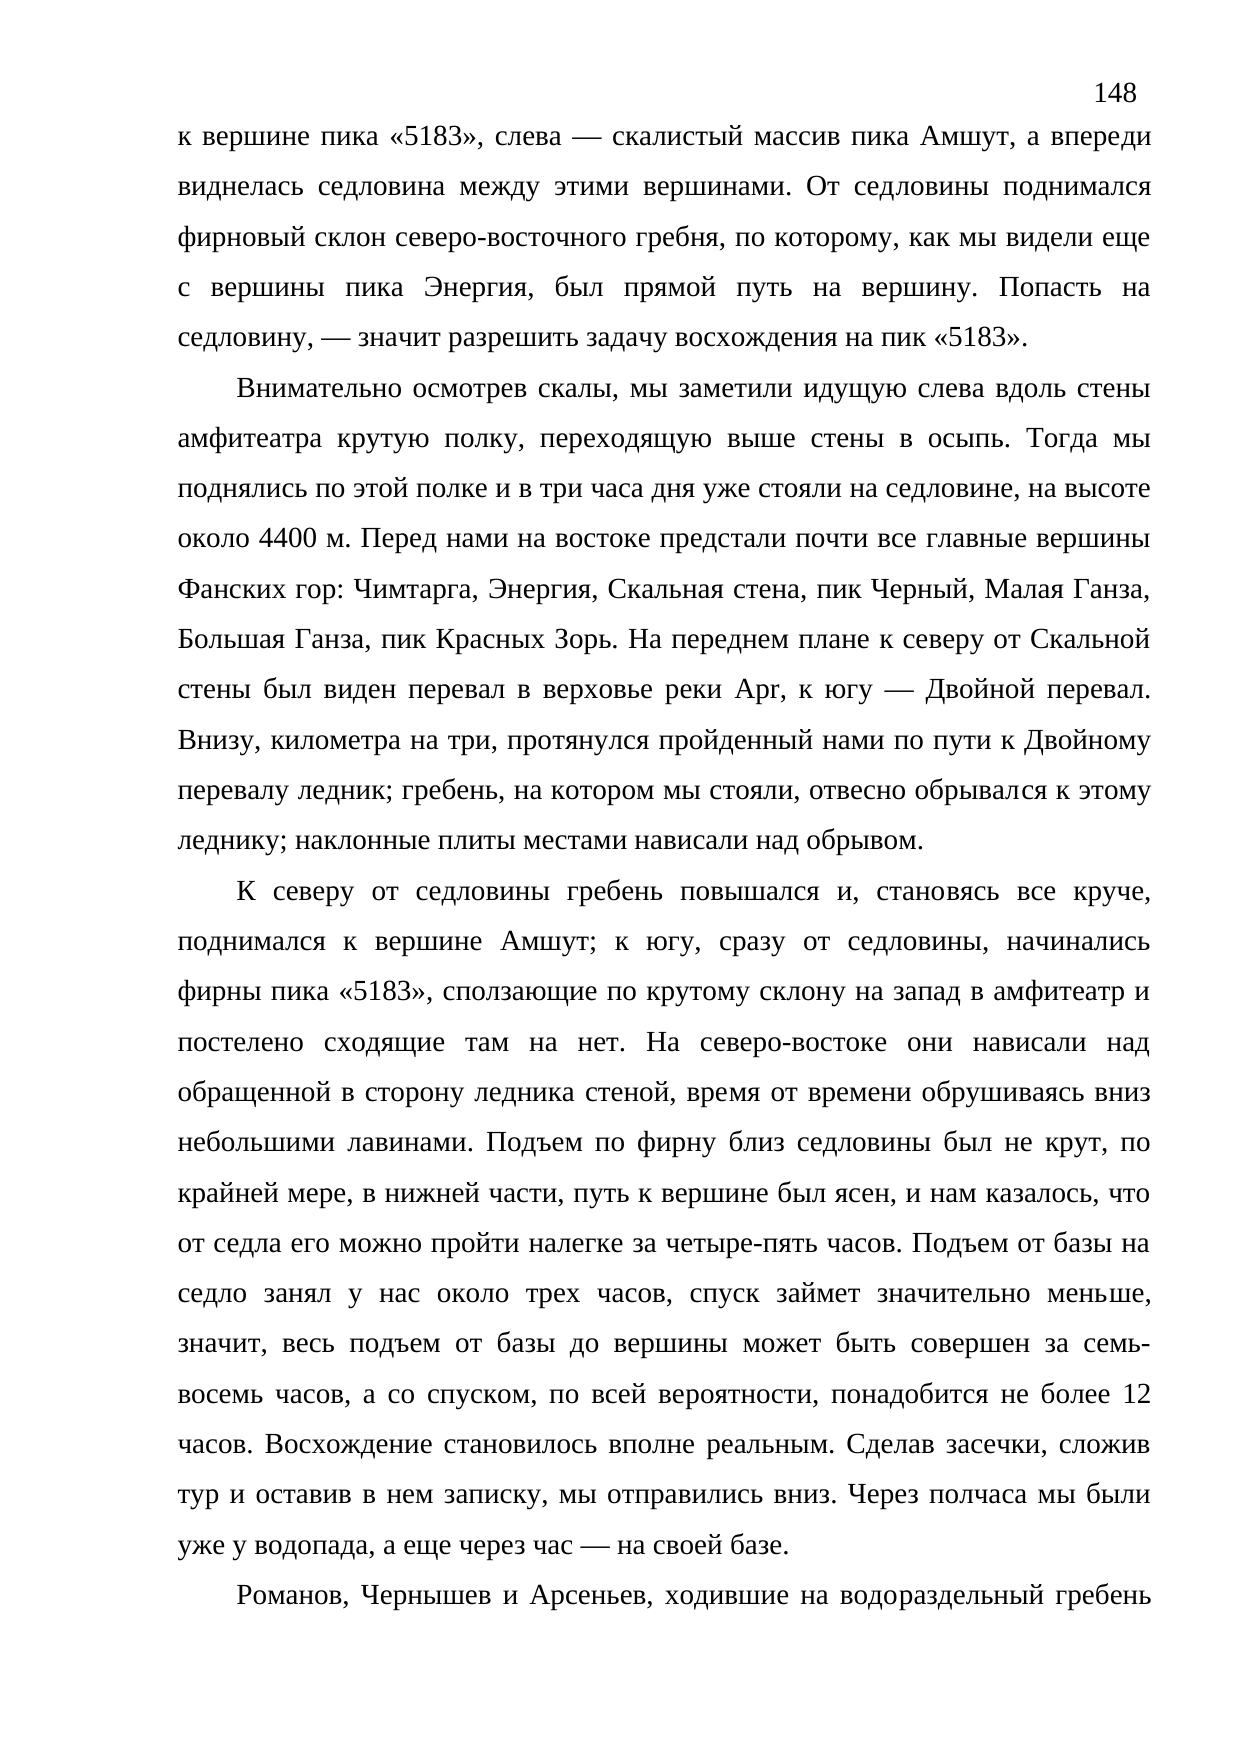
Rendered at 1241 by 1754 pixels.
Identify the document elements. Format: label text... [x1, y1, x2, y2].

text К северу от седловины гребень повышался и, стано­вясь все круче, поднимался к вершине Амшут; к югу, сразу от седловины, начинались фирны пика «5183», сползающие по крутому склону на запад в амфитеатр и постелено сходящие там на нет. На северо-востоке они нависали над обращенной в сторону ледника стеной, вре­мя от времени обрушиваясь вниз небольшими лавинами. Подъем по фирну близ седловины был не крут, по крайней мере, в нижней части, путь к вершине был ясен, и нам казалось, что от седла его можно пройти налегке за четыре-пять часов. Подъем от базы на седло занял у нас около трех часов, спуск займет значительно мень­ше, значит, весь подъем от базы до вершины может быть совершен за семь-восемь часов, а со спуском, по всей ве­роятности, понадобится не более 12 часов. Восхождение становилось вполне реальным. Сделав засечки, сложив тур и оставив в нем записку, мы отправились вниз. Через полчаса мы были уже у водопада, а еще через час — на своей базе. [177, 873, 1152, 1560]
text Романов, Чернышев и Арсеньев, ходившие на водо­раздельный гребень [177, 1577, 1152, 1611]
text Внимательно осмотрев скалы, мы заметили идущую слева вдоль стены амфитеатра крутую полку, переходящую выше стены в осыпь. Тогда мы поднялись по этой полке и в три часа дня уже стояли на седловине, на высоте около 4400 м. Перед нами на востоке предстали почти все главные вершины Фанских гор: Чимтарга, Энергия, Скальная стена, пик Черный, Малая Ганза, Большая Ганза, пик Красных Зорь. На переднем плане к северу от Скальной стены был виден перевал в верховье реки Apr, к югу — Двойной перевал. Внизу, километра на три, про­тянулся пройденный нами по пути к Двойному перевалу ледник; гребень, на котором мы стояли, отвесно обрывал­ся к этому леднику; наклонные плиты местами нависали над обрывом. [177, 370, 1152, 856]
text к вершине пика «5183», слева — скалистый массив пика Амшут, а впере­ди виднелась седловина между этими вершинами. От сед­ловины поднимался фирновый склон северо-восточного гребня, по которому, как мы видели еще с вершины пика Энергия, был прямой путь на вершину. Попасть на седловину, — значит разрешить задачу восхождения на пик «5183». [177, 118, 1152, 353]
